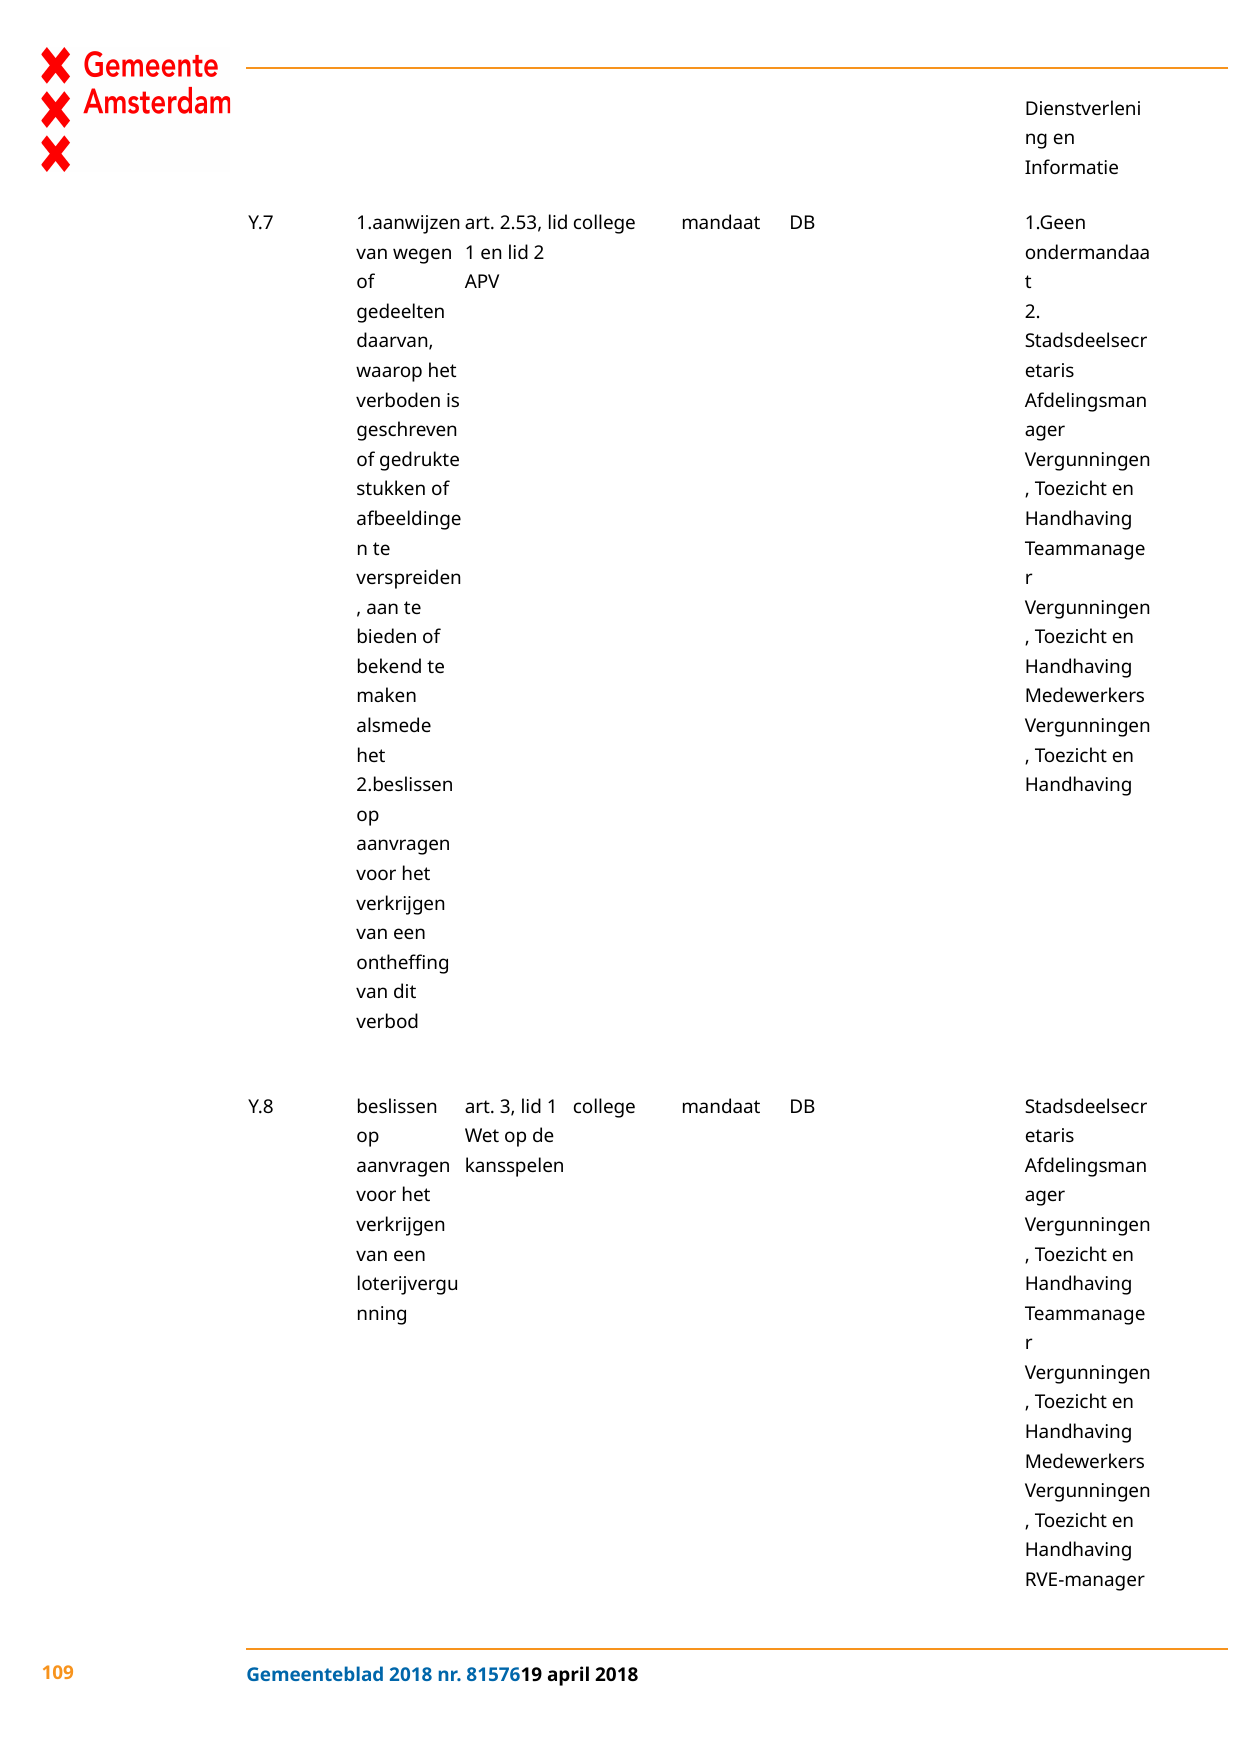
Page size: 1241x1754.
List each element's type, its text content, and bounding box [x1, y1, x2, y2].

table_cell [248, 95, 356, 180]
table_cell mandaat [681, 180, 789, 1063]
table_cell art. 2.53, lid 1 en lid 2 APV [465, 180, 573, 1063]
table_cell Dienstverlening en Informatie [1025, 95, 1152, 180]
table_cell [898, 1063, 1024, 1592]
table_cell [356, 95, 464, 180]
table_cell Stadsdeelsecretaris Afdelingsmanager Vergunningen, Toezicht en Handhaving Teammanager Vergunningen, Toezicht en Handhaving Medewerkers Vergunningen, Toezicht en Handhaving RVE-manager [1025, 1063, 1152, 1592]
table_cell art. 3, lid 1 Wet op de kansspelen [465, 1063, 573, 1592]
table_cell beslissen op aanvragen voor het verkrijgen van een loterijvergunning [356, 1063, 464, 1592]
table_cell [465, 95, 573, 180]
table_cell 1.aanwijzen van wegen of gedeelten daarvan, waarop het verboden is geschreven of gedrukte stukken of afbeeldingen te verspreiden, aan te bieden of bekend te maken alsmede het 2.beslissen op aanvragen voor het verkrijgen van een ontheffing van dit verbod [356, 180, 464, 1063]
picture [41, 47, 231, 172]
table_cell [898, 180, 1024, 1063]
table_cell Y.8 [248, 1063, 356, 1592]
table_cell [681, 95, 789, 180]
table_cell mandaat [681, 1063, 789, 1592]
table_cell [573, 95, 681, 180]
table_cell [898, 95, 1024, 180]
table_cell [789, 95, 897, 180]
table_cell DB [789, 1063, 897, 1592]
table_cell college [573, 1063, 681, 1592]
table_cell college [573, 180, 681, 1063]
table_cell 1.Geen ondermandaat 2. Stadsdeelsecretaris Afdelingsmanager Vergunningen, Toezicht en Handhaving Teammanager Vergunningen, Toezicht en Handhaving Medewerkers Vergunningen, Toezicht en Handhaving [1025, 180, 1152, 1063]
table_cell DB [789, 180, 897, 1063]
table_cell Y.7 [248, 180, 356, 1063]
